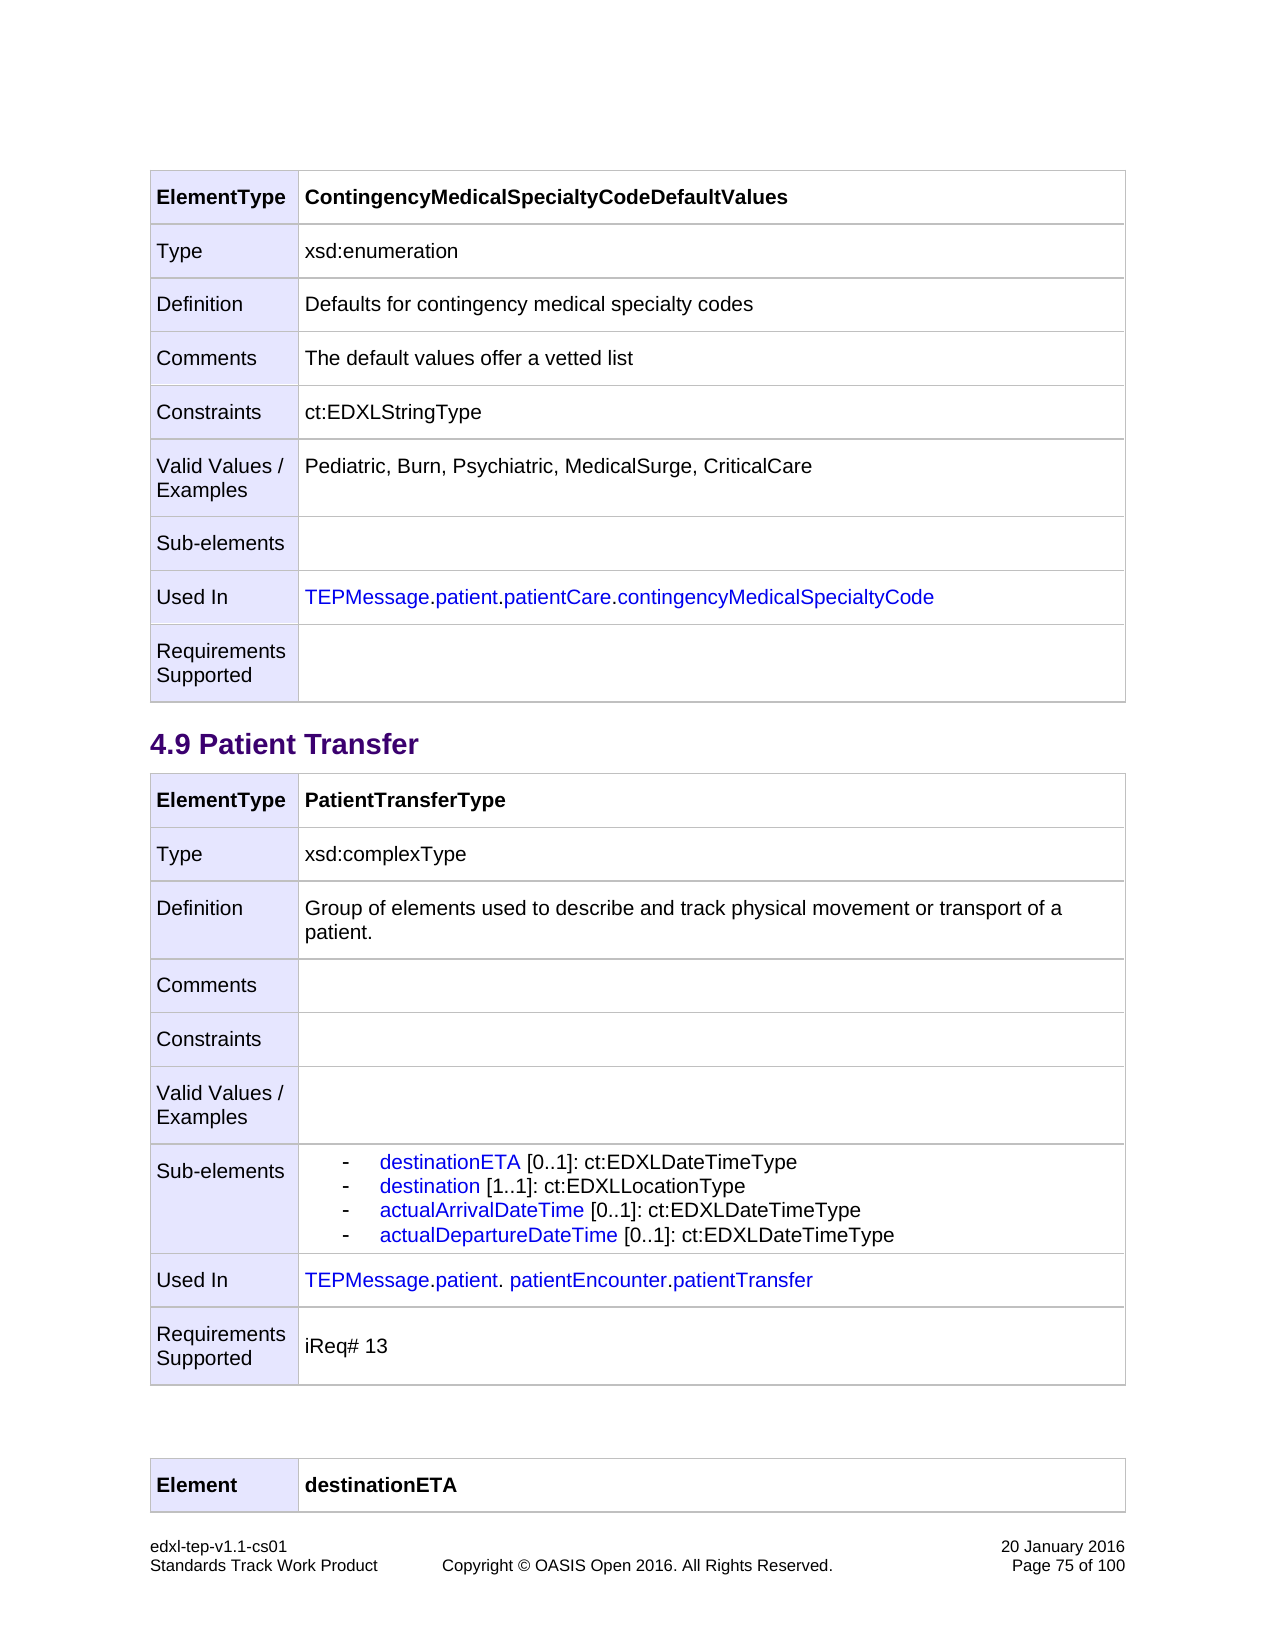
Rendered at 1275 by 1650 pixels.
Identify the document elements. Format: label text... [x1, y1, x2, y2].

table_cell Sub-elements [151, 517, 298, 570]
table_cell Type [151, 828, 298, 880]
table_cell Used In [151, 571, 298, 623]
table_header destinationETA [299, 1459, 1125, 1511]
table_header ContingencyMedicalSpecialtyCodeDefaultValues [299, 171, 1125, 223]
table_cell iReq# 13 [299, 1306, 1125, 1384]
table_cell destinationETA [0..1]: ct:EDXLDateTimeType destination [1..1]: ct:EDXLLocationType actualArrivalDateTime [0..1]: ct:EDXLDateTimeType actualDepartureDateTime [0..1]: ct:EDXLDateTimeType [299, 1143, 1125, 1253]
table_cell Type [151, 225, 298, 277]
table_cell Sub-elements [151, 1145, 298, 1253]
table_header Element [151, 1459, 298, 1511]
table_cell Requirements Supported [151, 1308, 298, 1384]
table_cell Valid Values / Examples [151, 1067, 298, 1143]
table_cell Requirements Supported [151, 625, 298, 701]
table_cell The default values offer a vetted list [299, 331, 1125, 384]
table_cell xsd:complexType [299, 827, 1125, 880]
table_cell Comments [151, 960, 298, 1012]
table_cell TEPMessage.patient. patientEncounter.patientTransfer [299, 1253, 1125, 1306]
table_cell [299, 516, 1125, 570]
table_cell [299, 1066, 1125, 1143]
table_cell Valid Values / Examples [151, 440, 298, 516]
table_cell Pediatric, Burn, Psychiatric, MedicalSurge, CriticalCare [299, 438, 1125, 516]
table_cell xsd:enumeration [299, 223, 1125, 277]
table_cell Comments [151, 332, 298, 384]
table_cell ct:EDXLStringType [299, 385, 1125, 438]
table_cell TEPMessage.patient.patientCare.contingencyMedicalSpecialtyCode [299, 570, 1125, 623]
table_header PatientTransferType [299, 774, 1125, 827]
table_cell Used In [151, 1254, 298, 1306]
table_cell Definition [151, 882, 298, 958]
table_cell [299, 1012, 1125, 1066]
table_cell Defaults for contingency medical specialty codes [299, 277, 1125, 331]
table_cell Definition [151, 279, 298, 331]
table_cell Constraints [151, 1013, 298, 1066]
table_cell Group of elements used to describe and track physical movement or transport of a patient. [299, 880, 1125, 958]
subtitle Patient Transfer [150, 727, 1125, 760]
table_header ElementType [151, 774, 298, 827]
table_header ElementType [151, 171, 298, 223]
table_cell [299, 624, 1125, 701]
table_cell [299, 958, 1125, 1012]
table_cell Constraints [151, 386, 298, 438]
